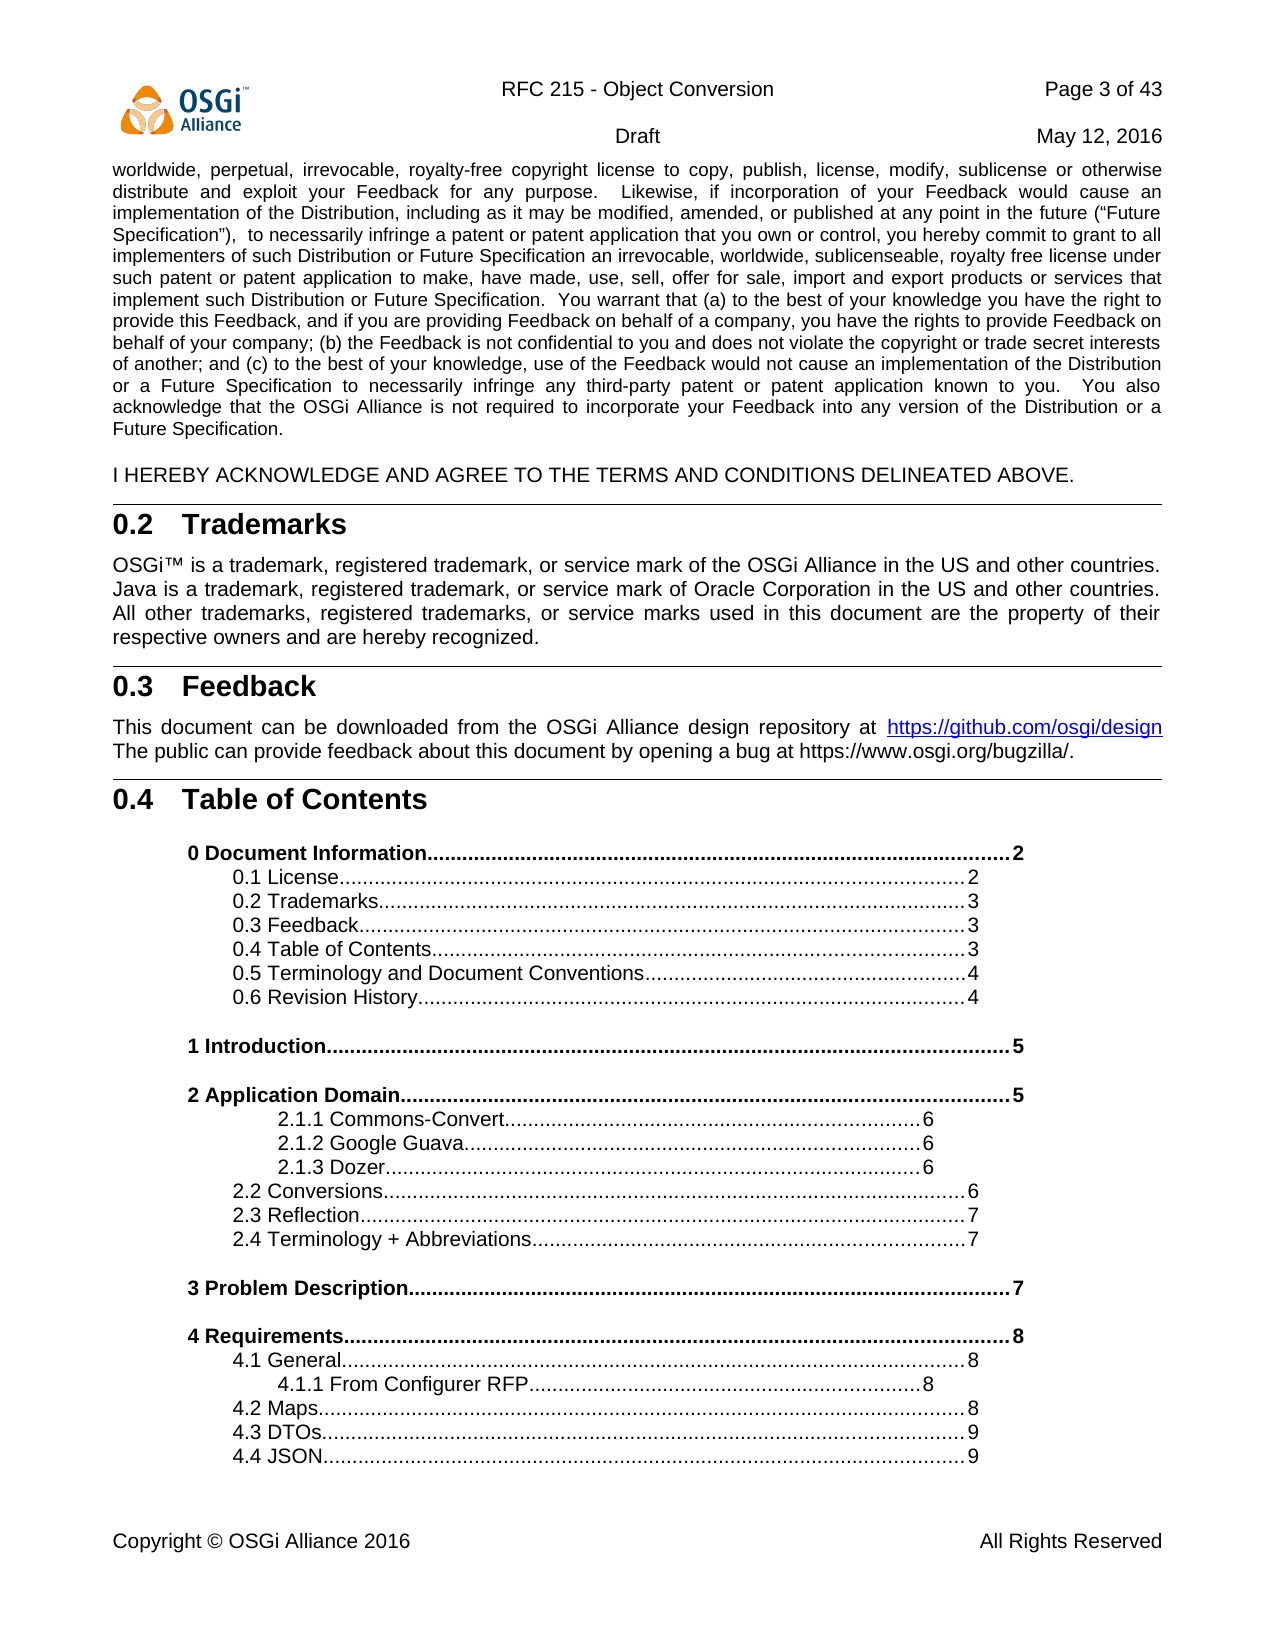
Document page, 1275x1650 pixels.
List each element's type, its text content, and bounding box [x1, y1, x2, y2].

text 0.5 Terminology and Document Conventions 4 [232, 961, 1162, 985]
text 0.2 Trademarks 3 [232, 889, 1162, 913]
subtitle Feedback [112, 667, 1162, 702]
text 0.4 Table of Contents 3 [232, 937, 1162, 961]
text 2.1.1 Commons-Convert 6 [277, 1107, 1162, 1131]
text 2.1.3 Dozer 6 [277, 1154, 1162, 1178]
text OSGi™ is a trademark, registered trademark, or service mark of the OSGi Alliance in the US and other countries. Java is a trademark, registered trademark, or service mark of Oracle Corporation in the US and other countries. All other trademarks, registered trademarks, or service marks used in this document are the property of their respective owners and are hereby recognized. [112, 553, 1162, 649]
text This document can be downloaded from the OSGi Alliance design repository at https://github.com/osgi/design The public can provide feedback about this document by opening a bug at https://www.osgi.org/bugzilla/. [112, 715, 1162, 763]
text 2.3 Reflection 7 [232, 1202, 1162, 1226]
text 4.1.1 From Configurer RFP 8 [277, 1372, 1162, 1396]
text I HEREBY ACKNOWLEDGE AND AGREE TO THE TERMS AND CONDITIONS DELINEATED ABOVE. [112, 463, 1162, 487]
text 0.3 Feedback 3 [232, 913, 1162, 937]
text 2.1.2 Google Guava 6 [277, 1131, 1162, 1154]
text 4.3 DTOs 9 [232, 1420, 1162, 1444]
subtitle Trademarks [112, 505, 1162, 541]
text 2 Application Domain 5 [187, 1083, 1162, 1107]
text 2.2 Conversions 6 [232, 1178, 1162, 1202]
text 4 Requirements 8 [187, 1324, 1162, 1348]
text 3 Problem Description 7 [187, 1275, 1162, 1299]
text 0.1 License 2 [232, 865, 1162, 889]
text worldwide, perpetual, irrevocable, royalty-free copyright license to copy, publish, license, modify, sublicense or otherwise distribute and exploit your Feedback for any purpose. Likewise, if incorporation of your Feedback would cause an implementation of the Distribution, including as it may be modified, amended, or published at any point in the future (“Future Specification”), to necessarily infringe a patent or patent application that you own or control, you hereby commit to grant to all implementers of such Distribution or Future Specification an irrevocable, worldwide, sublicenseable, royalty free license under such patent or patent application to make, have made, use, sell, offer for sale, import and export products or services that implement such Distribution or Future Specification. You warrant that (a) to the best of your knowledge you have the right to provide this Feedback, and if you are providing Feedback on behalf of a company, you have the rights to provide Feedback on behalf of your company; (b) the Feedback is not confidential to you and does not violate the copyright or trade secret interests of another; and (c) to the best of your knowledge, use of the Feedback would not cause an implementation of the Distribution or a Future Specification to necessarily infringe any third-party patent or patent application known to you. You also acknowledge that the OSGi Alliance is not required to incorporate your Feedback into any version of the Distribution or a Future Specification. [112, 159, 1162, 439]
text 1 Introduction 5 [187, 1034, 1162, 1058]
text 4.1 General 8 [232, 1348, 1162, 1372]
picture [113, 78, 257, 142]
text 2.4 Terminology + Abbreviations 7 [232, 1226, 1162, 1250]
text 0 Document Information 2 [187, 841, 1162, 865]
text 4.4 JSON 9 [232, 1444, 1162, 1468]
text 4.2 Maps 8 [232, 1396, 1162, 1420]
text 0.6 Revision History 4 [232, 985, 1162, 1009]
subtitle Table of Contents [112, 780, 1162, 816]
